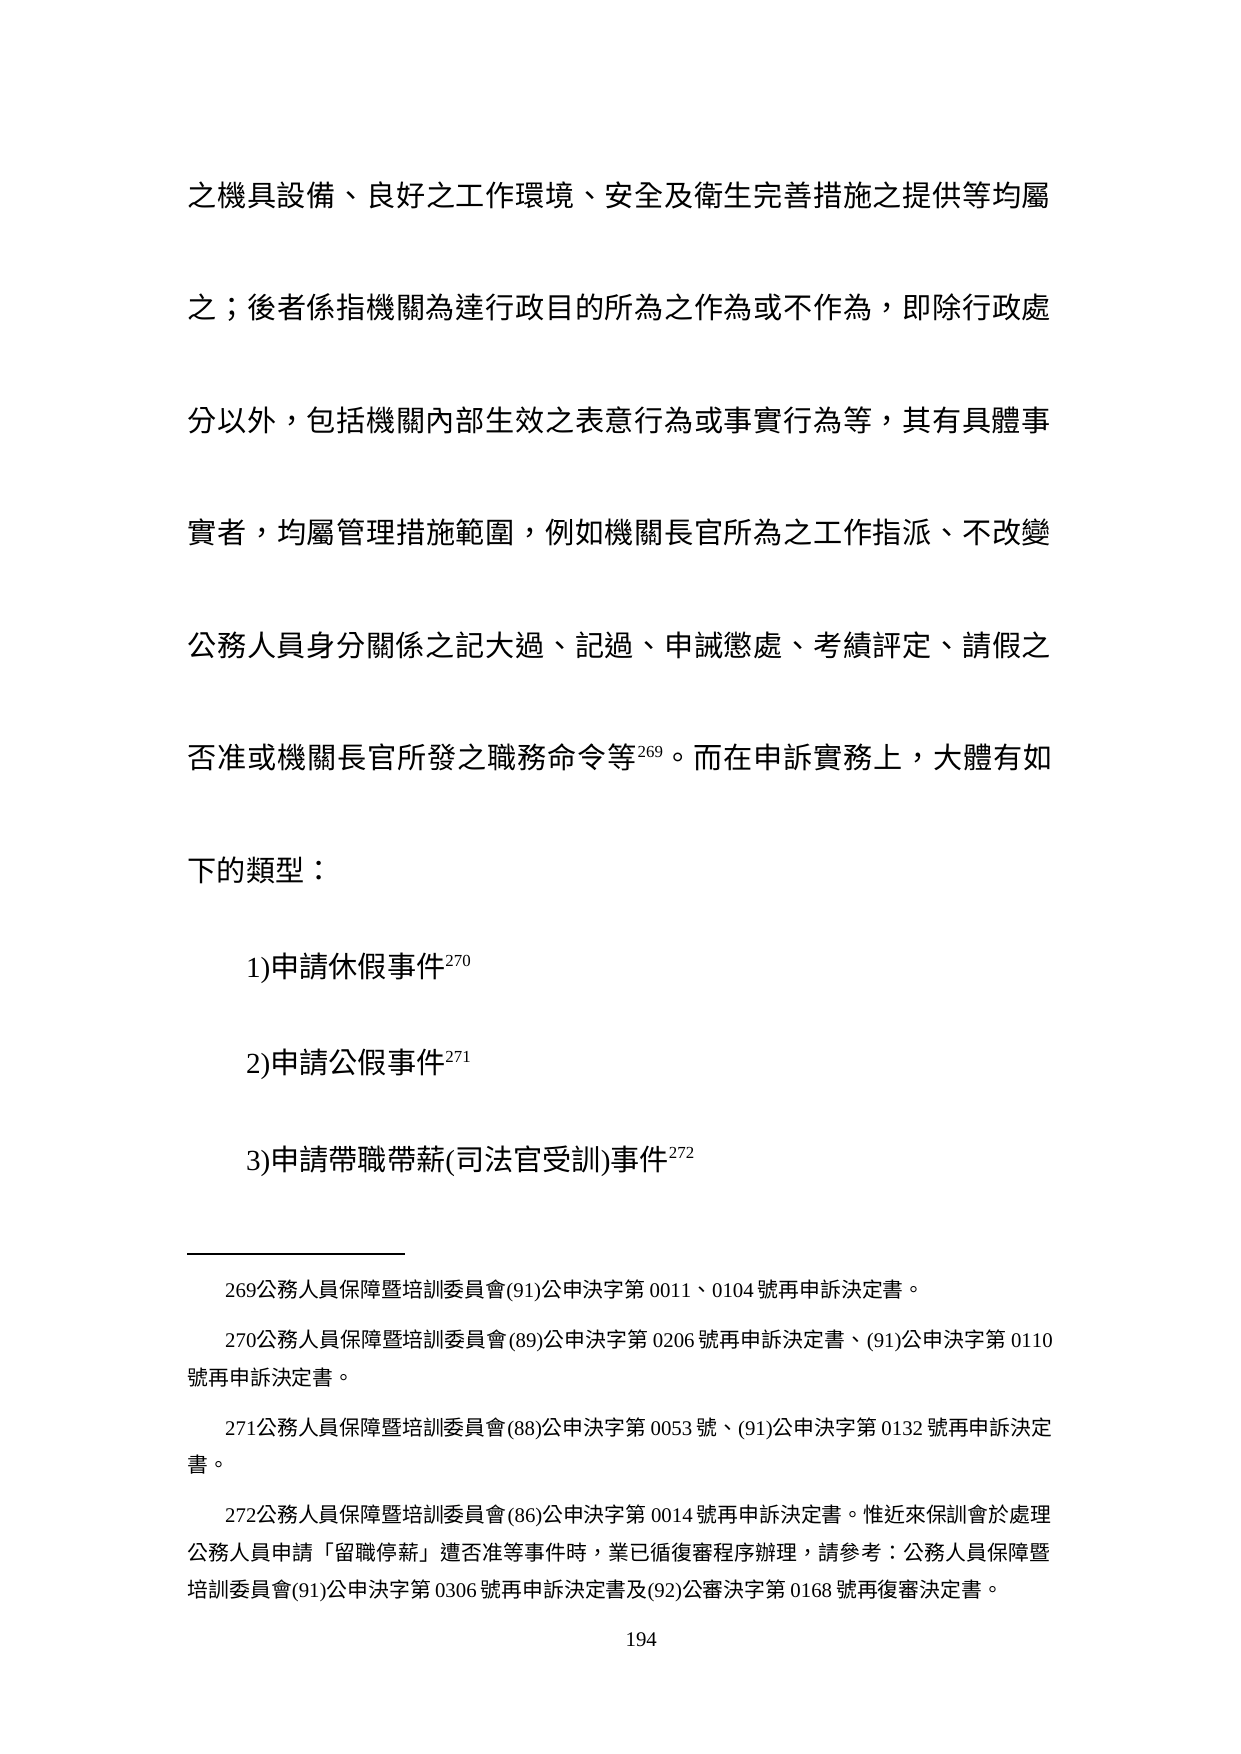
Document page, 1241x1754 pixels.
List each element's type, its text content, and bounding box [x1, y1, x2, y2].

text 1)申請休假事件 [187, 921, 1053, 996]
text 公務人員保障暨培訓委員會(91)公申決字第0011、0104號再申訴決定書。 [187, 1266, 1053, 1304]
text 公務人員保障暨培訓委員會(89)公申決字第0206號再申訴決定書、(91)公申決字第0110號再申訴決定書。 [187, 1316, 1053, 1391]
text 公務人員保障暨培訓委員會(88)公申決字第0053號、(91)公申決字第0132號再申訴決定書。 [187, 1404, 1053, 1479]
text 之機具設備、良好之工作環境、安全及衛生完善措施之提供等均屬之；後者係指機關為達行政目的所為之作為或不作為，即除行政處分以外，包括機關內部生效之表意行為或事實行為等，其有具體事實者，均屬管理措施範圍，例如機關長官所為之工作指派、不改變公務人員身分關係之記大過、記過、申誡懲處、考績評定、請假之否准或機關長官所發之職務命令等。而在申訴實務上，大體有如下的類型： [187, 150, 1053, 900]
text 2)申請公假事件 [187, 1017, 1053, 1092]
text 公務人員保障暨培訓委員會(86)公申決字第0014號再申訴決定書。惟近來保訓會於處理公務人員申請「留職停薪」遭否准等事件時，業已循復審程序辦理，請參考：公務人員保障暨培訓委員會(91)公申決字第0306號再申訴決定書及(92)公審決字第0168號再復審決定書。 [187, 1491, 1053, 1604]
text 3)申請帶職帶薪(司法官受訓)事件 [187, 1113, 1053, 1188]
